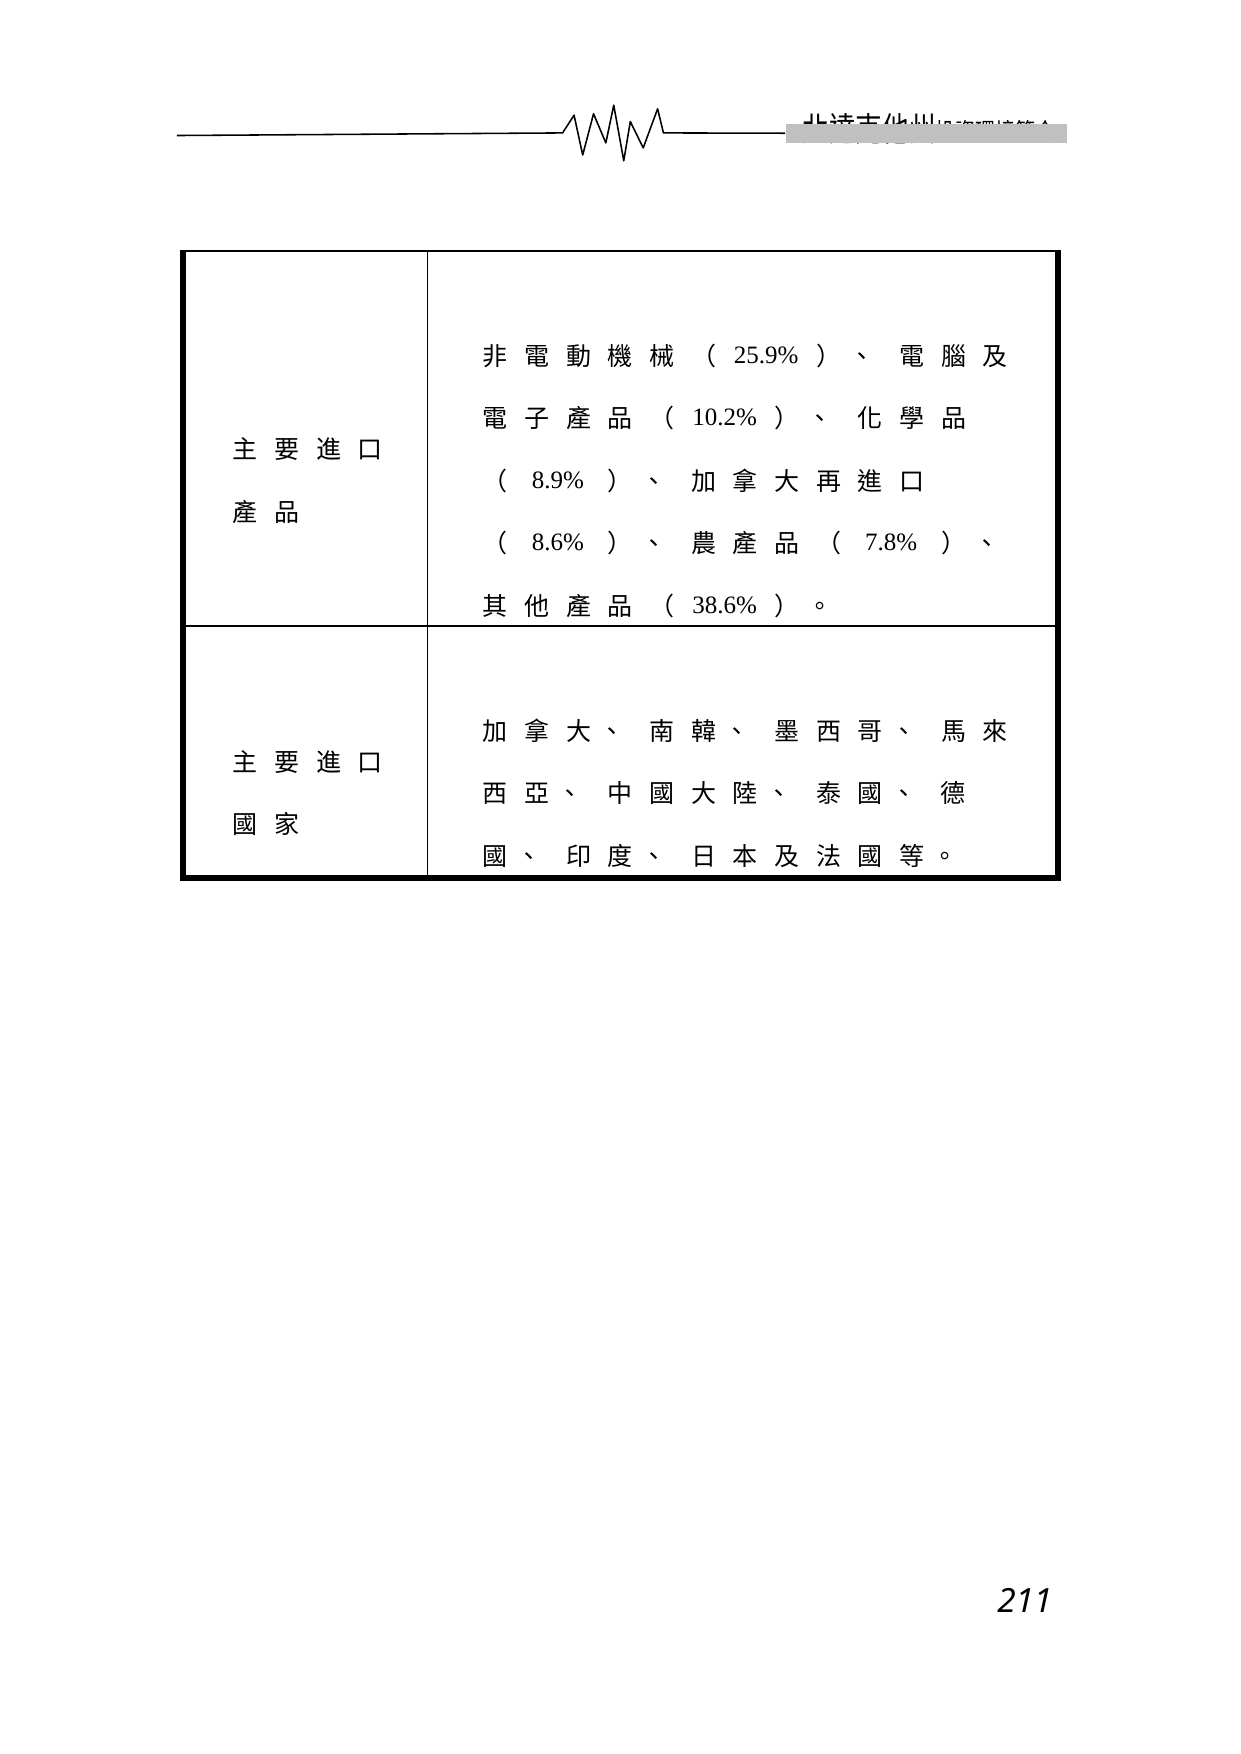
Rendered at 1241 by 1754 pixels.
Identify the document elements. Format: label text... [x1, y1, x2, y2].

table_cell 主要進口產品 [186, 252, 427, 625]
table_cell 主要進口國家 [186, 627, 427, 875]
table_cell 加拿大、南韓、墨西哥、馬來西亞、中國大陸、泰國、德國、印度、日本及法國等。 [428, 627, 1055, 875]
table_cell 非電動機械（25.9%）、電腦及電子產品（10.2%）、化學品（8.9%）、加拿大再進口（8.6%）、農產品（7.8%）、其他產品（38.6%）。 [428, 252, 1055, 625]
